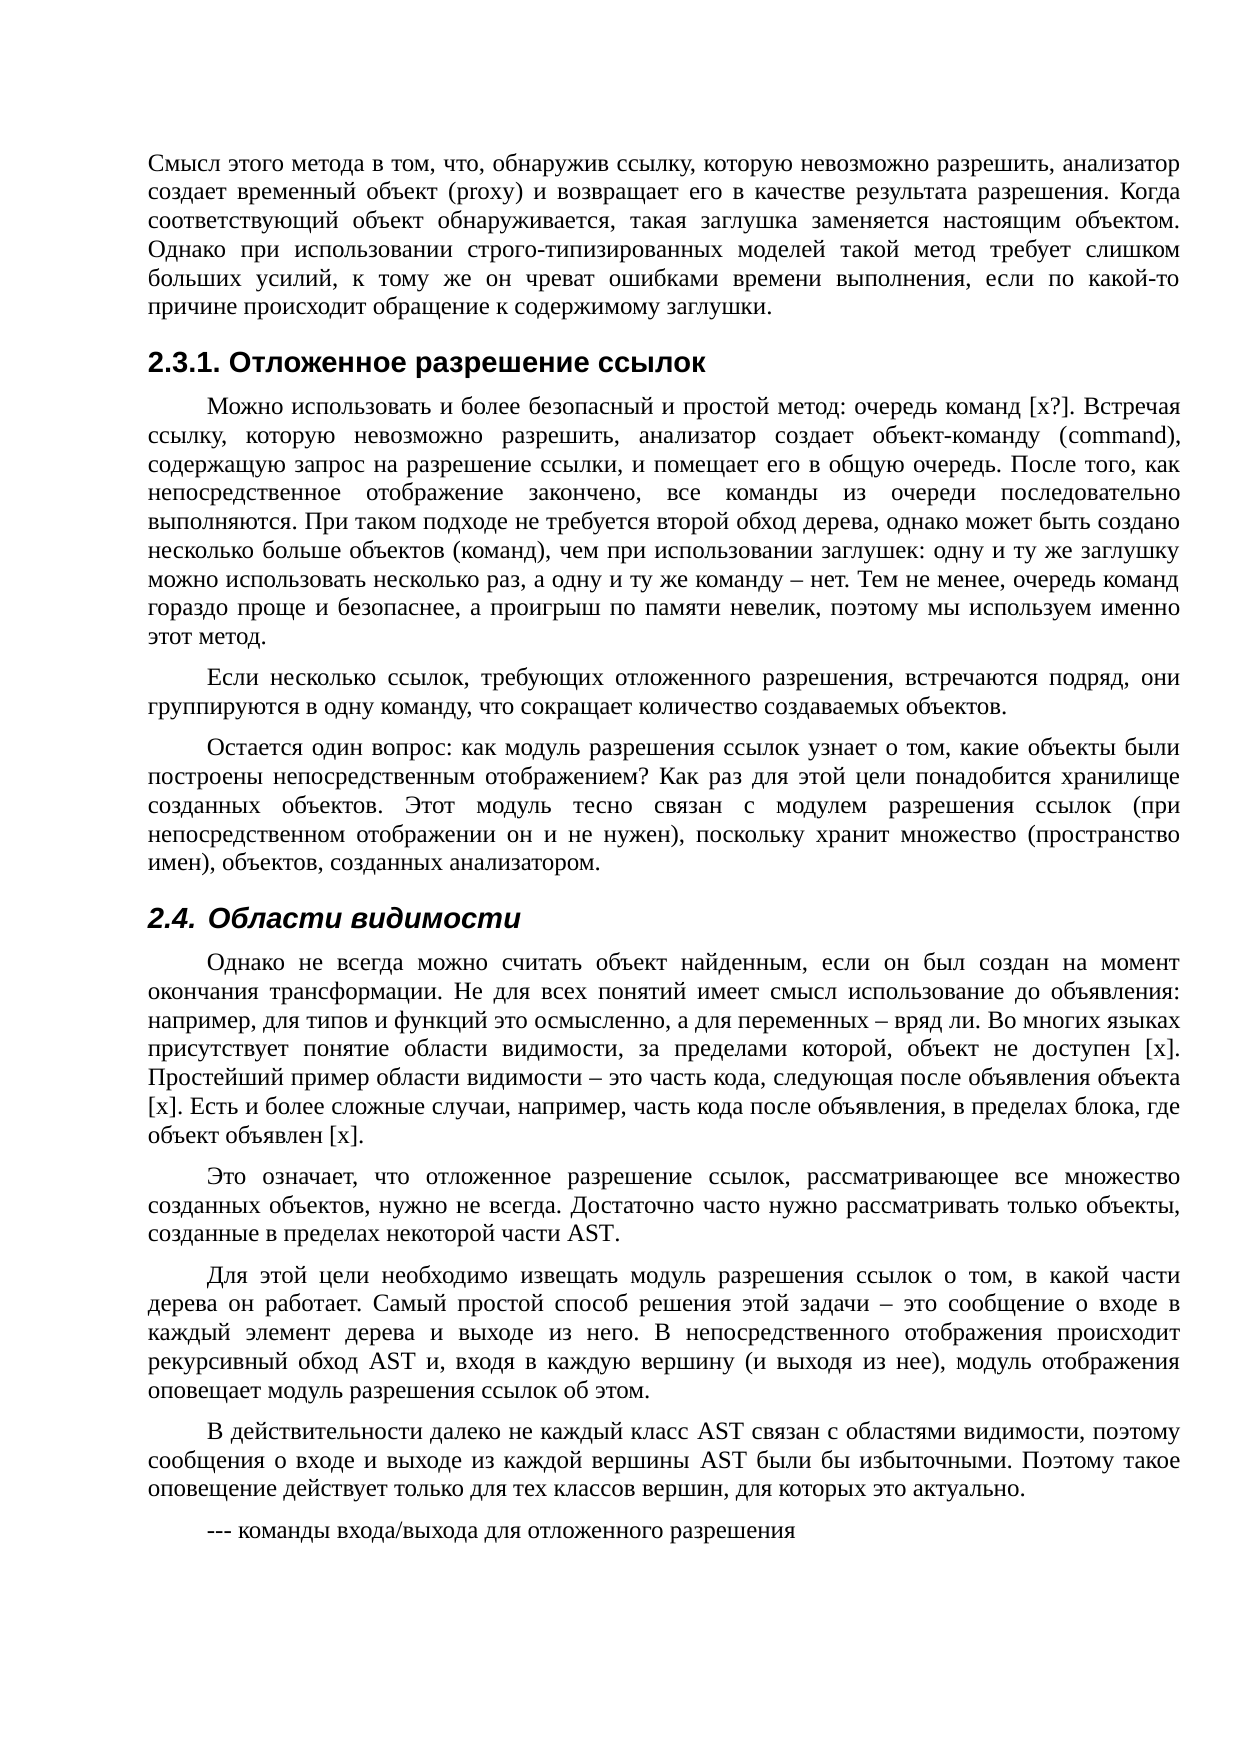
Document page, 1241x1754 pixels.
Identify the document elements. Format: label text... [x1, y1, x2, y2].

text Для этой цели необходимо извещать модуль разрешения ссылок о том, в какой части дерева он работает. Самый простой способ решения этой задачи – это сообщение о входе в каждый элемент дерева и выходе из него. В непосредственного отображения происходит рекурсивный обход AST и, входя в каждую вершину (и выходя из нее), модуль отображения оповещает модуль разрешения ссылок об этом. [148, 1260, 1181, 1403]
subtitle Области видимости [148, 901, 1181, 935]
text Однако не всегда можно считать объект найденным, если он был создан на момент окончания трансформации. Не для всех понятий имеет смысл использование до объявления: например, для типов и функций это осмысленно, а для переменных – вряд ли. Во многих языках присутствует понятие области видимости, за пределами которой, объект не доступен [x]. Простейший пример области видимости – это часть кода, следующая после объявления объекта [x]. Есть и более сложные случаи, например, часть кода после объявления, в пределах блока, где объект объявлен [x]. [148, 947, 1181, 1148]
text Если несколько ссылок, требующих отложенного разрешения, встречаются подряд, они группируются в одну команду, что сокращает количество создаваемых объектов. [148, 662, 1181, 720]
text Остается один вопрос: как модуль разрешения ссылок узнает о том, какие объекты были построены непосредственным отображением? Как раз для этой цели понадобится хранилище созданных объектов. Этот модуль тесно связан с модулем разрешения ссылок (при непосредственном отображении он и не нужен), поскольку хранит множество (пространство имен), объектов, созданных анализатором. [148, 732, 1181, 876]
text В действительности далеко не каждый класс AST связан с областями видимости, поэтому сообщения о входе и выходе из каждой вершины AST были бы избыточными. Поэтому такое оповещение действует только для тех классов вершин, для которых это актуально. [148, 1416, 1181, 1502]
subtitle Отложенное разрешение ссылок [148, 345, 1181, 379]
text Смысл этого метода в том, что, обнаружив ссылку, которую невозможно разрешить, анализатор создает временный объект (proxy) и возвращает его в качестве результата разрешения. Когда соответствующий объект обнаруживается, такая заглушка заменяется настоящим объектом. Однако при использовании строго-типизированных моделей такой метод требует слишком больших усилий, к тому же он чреват ошибками времени выполнения, если по какой-то причине происходит обращение к содержимому заглушки. [148, 148, 1181, 320]
text Это означает, что отложенное разрешение ссылок, рассматривающее все множество созданных объектов, нужно не всегда. Достаточно часто нужно рассматривать только объекты, созданные в пределах некоторой части AST. [148, 1161, 1181, 1247]
text Можно использовать и более безопасный и простой метод: очередь команд [x?]. Встречая ссылку, которую невозможно разрешить, анализатор создает объект-команду (command), содержащую запрос на разрешение ссылки, и помещает его в общую очередь. После того, как непосредственное отображение закончено, все команды из очереди последовательно выполняются. При таком подходе не требуется второй обход дерева, однако может быть создано несколько больше объектов (команд), чем при использовании заглушек: одну и ту же заглушку можно использовать несколько раз, а одну и ту же команду – нет. Тем не менее, очередь команд гораздо проще и безопаснее, а проигрыш по памяти невелик, поэтому мы используем именно этот метод. [148, 391, 1181, 650]
text --- команды входа/выхода для отложенного разрешения [148, 1515, 1181, 1543]
